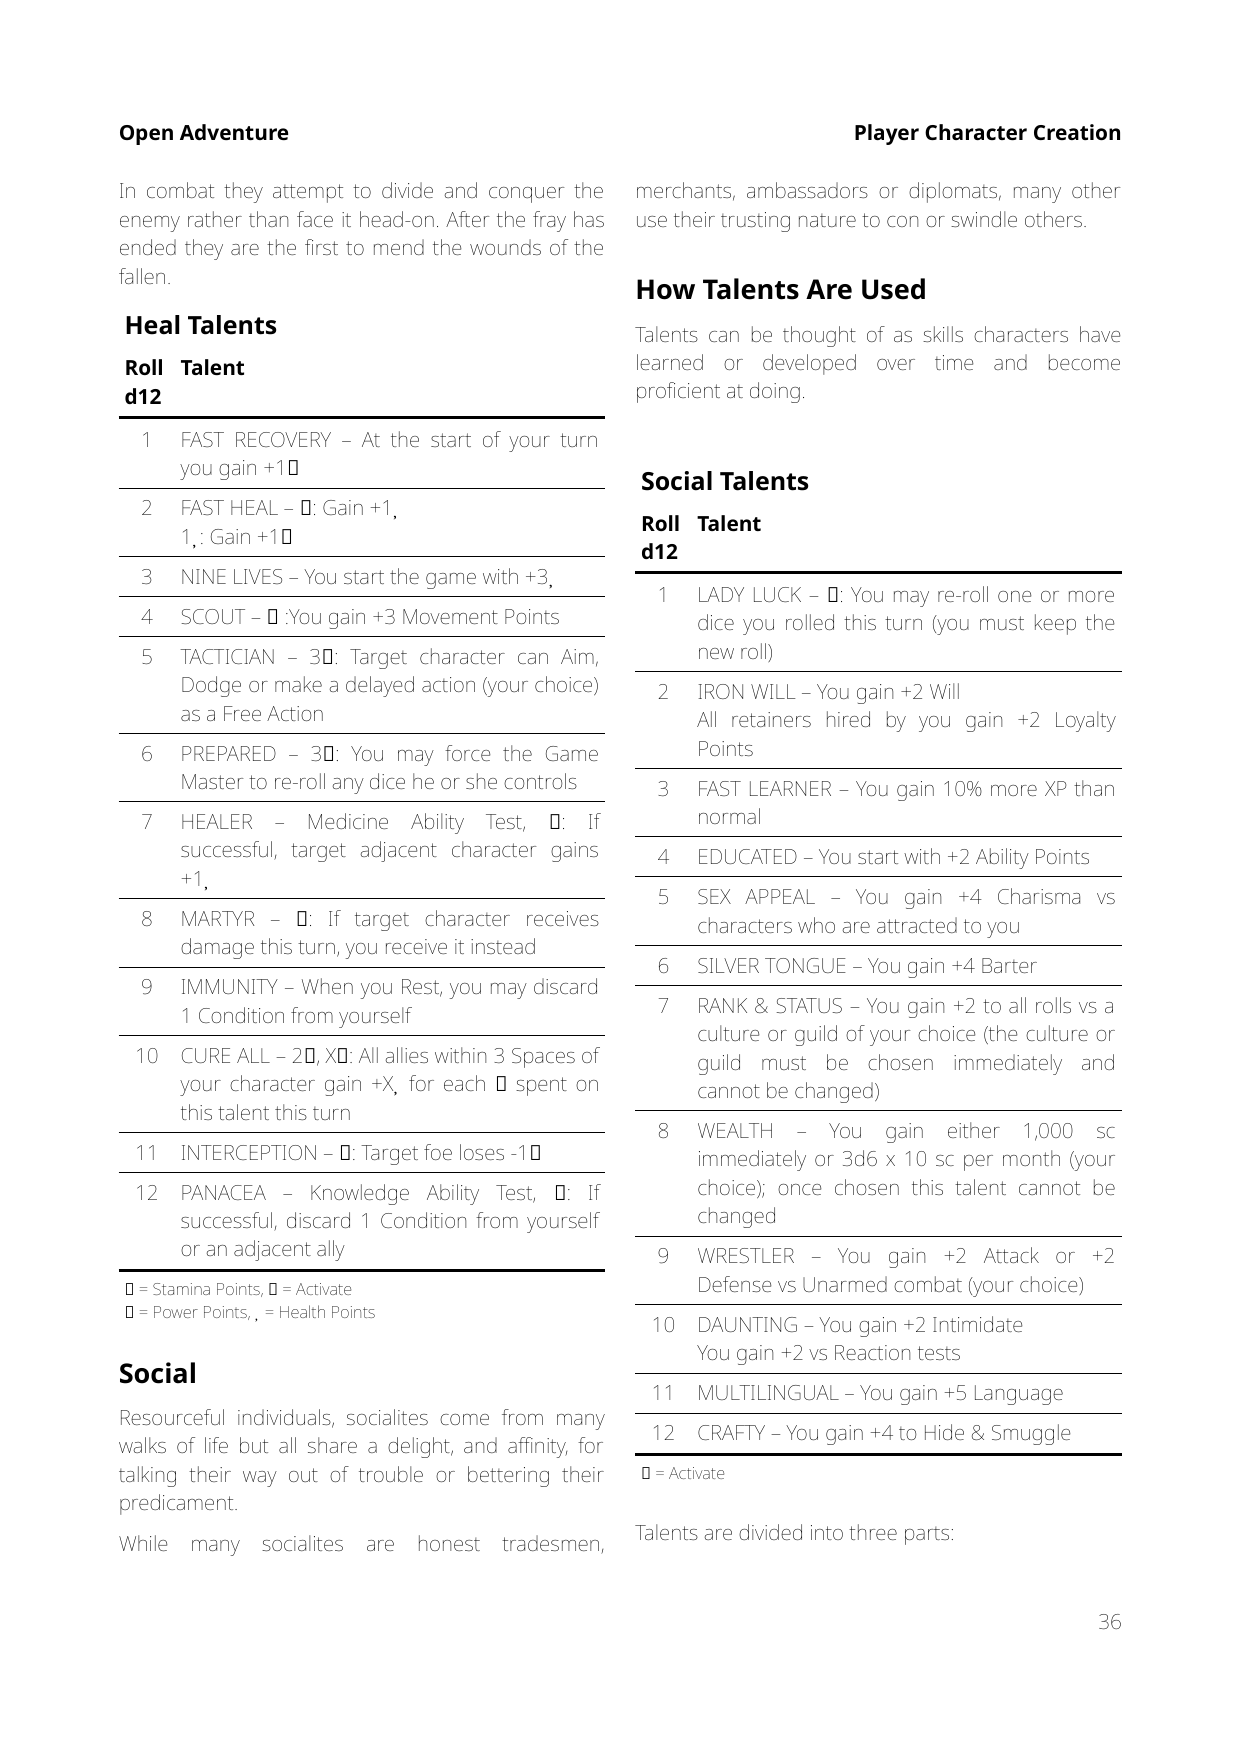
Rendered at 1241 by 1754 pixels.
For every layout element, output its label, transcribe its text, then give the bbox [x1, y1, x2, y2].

table_cell 2 [635, 672, 691, 768]
table_cell IRON WILL – You gain +2 Will All retainers hired by you gain +2 Loyalty Points [691, 672, 1122, 768]
text Resourceful individuals, socialites come from many walks of life but all share a delight, and affinity, for talking their way out of trouble or bettering their predicament. [118, 1403, 605, 1517]
table_cell FAST LEARNER – You gain 10% more XP than normal [691, 769, 1122, 836]
table_cell 12 [635, 1414, 691, 1452]
table_cell LADY LUCK – : You may re-roll one or more dice you rolled this turn (you must keep the new roll) [691, 574, 1122, 671]
table_cell 11 [119, 1133, 175, 1172]
table_cell 3 [635, 769, 691, 836]
table_cell SEX APPEAL – You gain +4 Charisma vs characters who are attracted to you [691, 877, 1122, 945]
table_cell 8 [119, 899, 175, 967]
text Talents can be thought of as skills characters have learned or developed over time and become proficient at doing. [635, 320, 1122, 405]
table_cell 3 [119, 557, 175, 596]
table_cell 7 [119, 802, 175, 898]
table_cell CURE ALL – 2, X: All allies within 3 Spaces of your character gain +X for each  spent on this talent this turn [175, 1036, 605, 1132]
table_cell Talent [175, 348, 605, 416]
text merchants, ambassadors or diplomats, many other use their trusting nature to con or swindle others. [635, 176, 1122, 233]
table_cell 11 [635, 1374, 691, 1412]
table_cell FAST HEAL – : Gain +1 1: Gain +1 [175, 489, 605, 556]
table_cell WRESTLER – You gain +2 Attack or +2 Defense vs Unarmed combat (your choice) [691, 1237, 1122, 1304]
table_cell Roll d12 [635, 503, 691, 571]
table_cell  = Stamina Points,  = Activate  = Power Points,  = Health Points [119, 1272, 605, 1329]
table_cell MULTILINGUAL – You gain +5 Language [691, 1374, 1122, 1412]
table_cell INTERCEPTION – : Target foe loses -1 [175, 1133, 605, 1172]
table_cell TACTICIAN – 3: Target character can Aim, Dodge or make a delayed action (your choice) as a Free Action [175, 637, 605, 733]
table_cell 10 [635, 1305, 691, 1372]
table_cell 9 [119, 968, 175, 1035]
table_cell DAUNTING – You gain +2 Intimidate You gain +2 vs Reaction tests [691, 1305, 1122, 1372]
table_cell 6 [635, 946, 691, 985]
table_cell 8 [635, 1111, 691, 1236]
table_cell NINE LIVES – You start the game with +3 [175, 557, 605, 596]
table_header Heal Talents [119, 302, 605, 348]
table_cell Roll d12 [119, 348, 175, 416]
table_header Social Talents [635, 458, 1122, 503]
table_cell 12 [119, 1173, 175, 1269]
table_cell 1 [119, 419, 175, 487]
table_cell MARTYR – : If target character receives damage this turn, you receive it instead [175, 899, 605, 967]
table_cell 4 [635, 837, 691, 876]
table_cell 2 [119, 489, 175, 556]
table_cell HEALER – Medicine Ability Test, : If successful, target adjacent character gains +1 [175, 802, 605, 898]
table_cell 5 [119, 637, 175, 733]
table_cell SILVER TONGUE – You gain +4 Barter [691, 946, 1122, 985]
table_cell 9 [635, 1237, 691, 1304]
text Talents are divided into three parts: [635, 1490, 1122, 1547]
text Social [118, 1354, 605, 1391]
table_cell PANACEA – Knowledge Ability Test, : If successful, discard 1 Condition from yourself or an adjacent ally [175, 1173, 605, 1269]
table_cell CRAFTY – You gain +4 to Hide & Smuggle [691, 1414, 1122, 1452]
table_cell 1 [635, 574, 691, 671]
text In combat they attempt to divide and conquer the enemy rather than face it head-on. After the fray has ended they are the first to mend the wounds of the fallen. [118, 176, 605, 290]
table_cell 4 [119, 597, 175, 636]
table_cell 10 [119, 1036, 175, 1132]
table_cell WEALTH – You gain either 1,000 sc immediately or 3d6 x 10 sc per month (your choice); once chosen this talent cannot be changed [691, 1111, 1122, 1236]
table_cell EDUCATED – You start with +2 Ability Points [691, 837, 1122, 876]
table_cell 5 [635, 877, 691, 945]
table_cell 7 [635, 986, 691, 1110]
text How Talents Are Used [635, 271, 1122, 308]
table_cell Talent [691, 503, 1122, 571]
table_cell SCOUT –  :You gain +3 Movement Points [175, 597, 605, 636]
table_cell FAST RECOVERY – At the start of your turn you gain +1 [175, 419, 605, 487]
table_cell 6 [119, 734, 175, 801]
text While many socialites are honest tradesmen, [118, 1529, 605, 1557]
table_cell  = Activate [635, 1456, 1122, 1490]
table_cell IMMUNITY – When you Rest, you may discard 1 Condition from yourself [175, 968, 605, 1035]
table_cell RANK & STATUS – You gain +2 to all rolls vs a culture or guild of your choice (the culture or guild must be chosen immediately and cannot be changed) [691, 986, 1122, 1110]
table_cell PREPARED – 3: You may force the Game Master to re-roll any dice he or she controls [175, 734, 605, 801]
